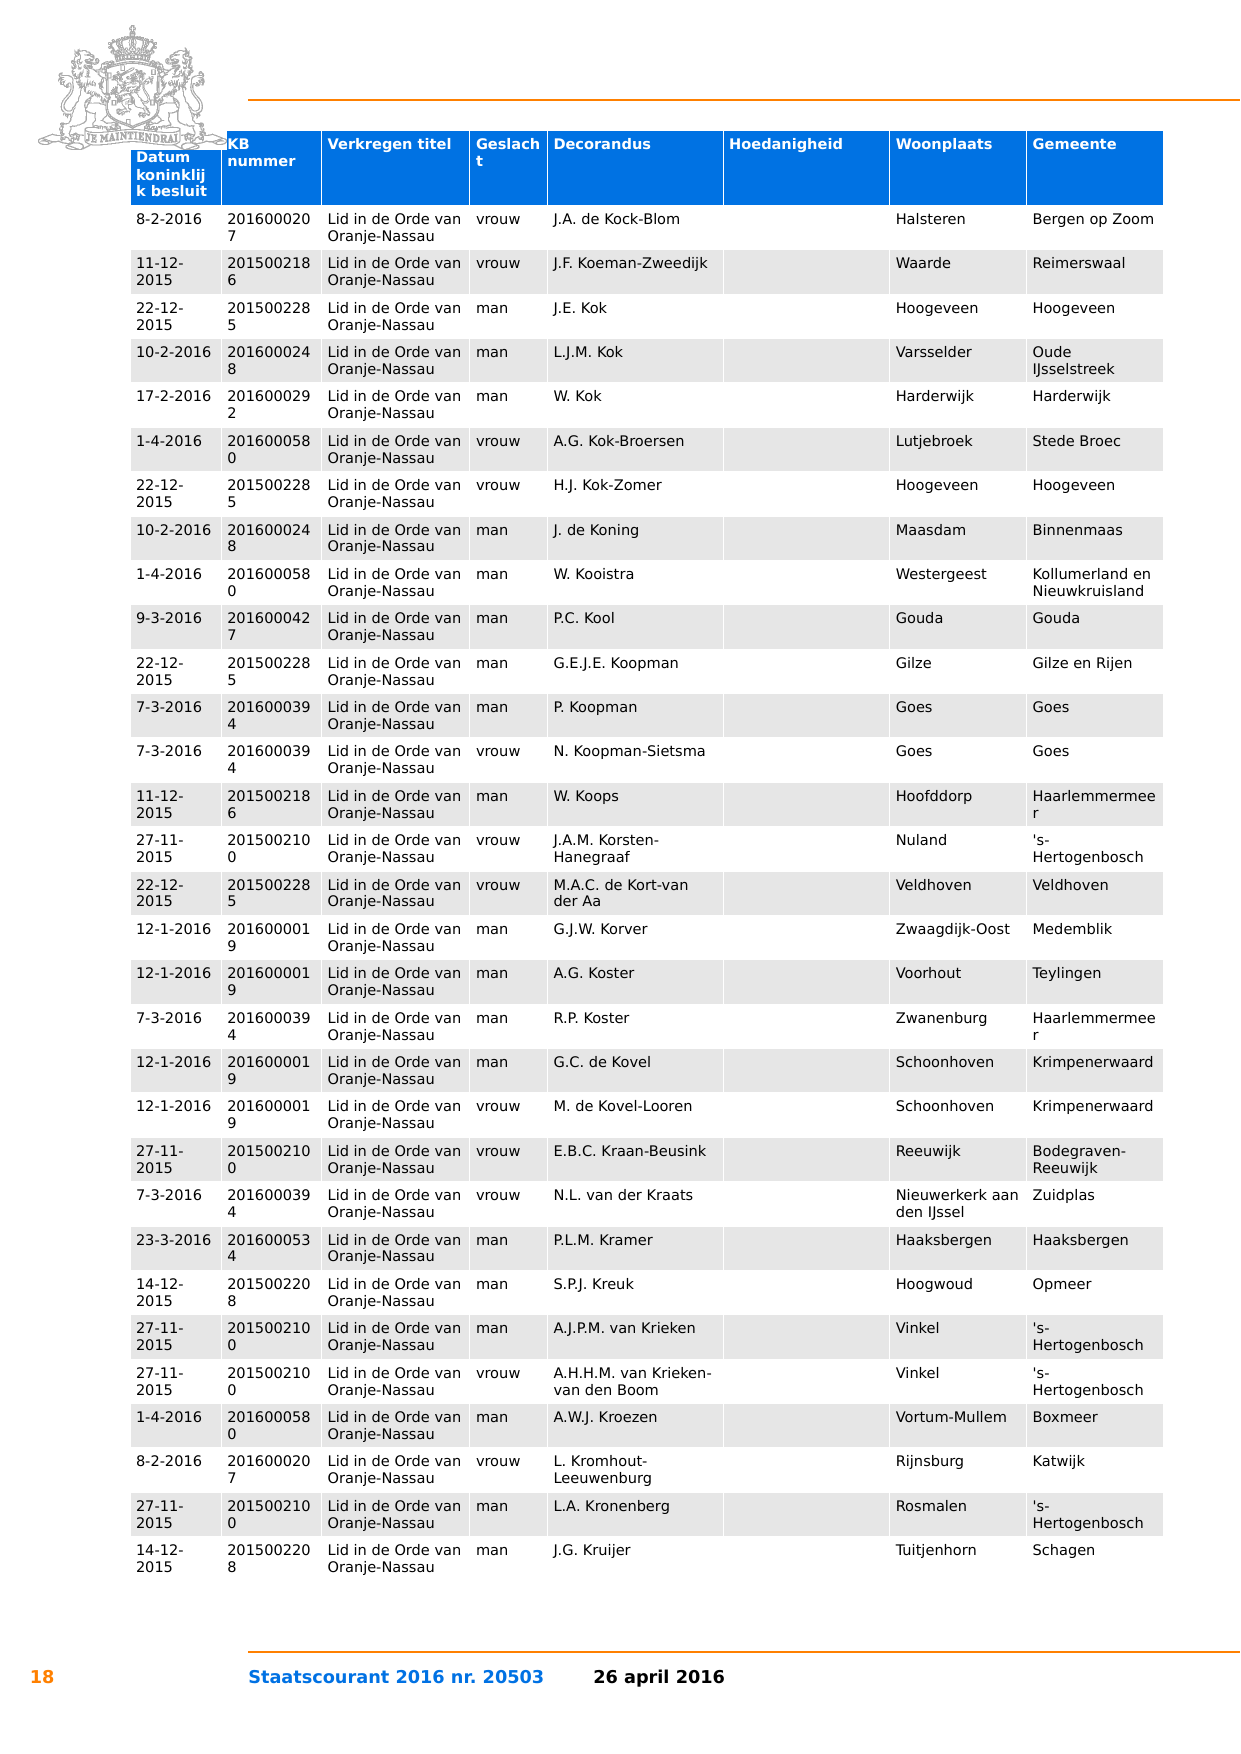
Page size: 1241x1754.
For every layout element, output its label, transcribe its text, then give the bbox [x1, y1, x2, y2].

table_header Gemeente [1027, 131, 1163, 205]
table_cell 2016000427 [222, 605, 321, 649]
table_cell Lid in de Orde van Oranje-Nassau [322, 295, 469, 338]
table_cell [724, 1315, 889, 1359]
table_cell A.W.J. Kroezen [548, 1404, 723, 1447]
table_cell [724, 1537, 889, 1581]
table_cell vrouw [470, 1360, 547, 1403]
table_cell Halsteren [890, 206, 1026, 249]
table_cell 2015002285 [222, 295, 321, 338]
table_cell man [470, 694, 547, 737]
table_cell man [470, 339, 547, 382]
table_cell [724, 561, 889, 604]
table_cell Hoogwoud [890, 1271, 1026, 1314]
table_cell 7-3-2016 [131, 1005, 221, 1048]
table_cell 27-11-2015 [131, 1493, 221, 1536]
table_cell Lid in de Orde van Oranje-Nassau [322, 1315, 469, 1359]
table_cell 2016000580 [222, 1404, 321, 1447]
table_cell 17-2-2016 [131, 384, 221, 427]
table_cell [724, 1449, 889, 1492]
table_cell Schagen [1027, 1537, 1163, 1581]
table_header Geslacht [470, 131, 547, 205]
table_cell 2015002285 [222, 650, 321, 693]
table_cell [724, 206, 889, 249]
table_cell P.C. Kool [548, 605, 723, 649]
table_cell 2015002186 [222, 250, 321, 294]
table_cell Reimerswaal [1027, 250, 1163, 294]
table_cell Reeuwijk [890, 1138, 1026, 1181]
table_cell J.G. Kruijer [548, 1537, 723, 1581]
table_cell G.J.W. Korver [548, 916, 723, 959]
table_cell Lid in de Orde van Oranje-Nassau [322, 1005, 469, 1048]
table_cell N. Koopman-Sietsma [548, 739, 723, 782]
table_cell [724, 1227, 889, 1270]
table_cell vrouw [470, 872, 547, 915]
table_cell [724, 1094, 889, 1137]
table_cell [724, 1360, 889, 1403]
table_cell Rijnsburg [890, 1449, 1026, 1492]
table_cell Vinkel [890, 1315, 1026, 1359]
table_cell G.C. de Kovel [548, 1049, 723, 1092]
table_header Hoedanigheid [724, 131, 889, 205]
table_cell Lid in de Orde van Oranje-Nassau [322, 1049, 469, 1092]
table_cell S.P.J. Kreuk [548, 1271, 723, 1314]
table_cell 2016000394 [222, 739, 321, 782]
table_cell 2016000019 [222, 916, 321, 959]
table_cell 7-3-2016 [131, 1182, 221, 1226]
table_cell [724, 1049, 889, 1092]
table_cell 14-12-2015 [131, 1271, 221, 1314]
table_cell N.L. van der Kraats [548, 1182, 723, 1226]
table_cell Veldhoven [890, 872, 1026, 915]
table_cell 10-2-2016 [131, 517, 221, 560]
table_cell Gouda [1027, 605, 1163, 649]
table_cell [724, 339, 889, 382]
table_cell Haaksbergen [890, 1227, 1026, 1270]
table_cell J.A.M. Korsten-Hanegraaf [548, 827, 723, 871]
table_cell Lid in de Orde van Oranje-Nassau [322, 1182, 469, 1226]
table_cell 2016000248 [222, 517, 321, 560]
table_cell Harderwijk [1027, 384, 1163, 427]
table_cell 2016000207 [222, 206, 321, 249]
table_cell man [470, 960, 547, 1004]
table_cell 27-11-2015 [131, 1360, 221, 1403]
table_cell Haarlemmermeer [1027, 1005, 1163, 1048]
table_cell vrouw [470, 739, 547, 782]
table_cell [724, 517, 889, 560]
table_cell 2016000394 [222, 1005, 321, 1048]
table_cell [724, 250, 889, 294]
table_cell [724, 428, 889, 471]
table_cell Lid in de Orde van Oranje-Nassau [322, 1537, 469, 1581]
table_cell 2015002208 [222, 1537, 321, 1581]
table_cell man [470, 1493, 547, 1536]
table_cell 's-Hertogenbosch [1027, 1360, 1163, 1403]
table_cell [724, 472, 889, 516]
table_cell J. de Koning [548, 517, 723, 560]
table_header Verkregen titel [322, 131, 469, 205]
table_cell man [470, 295, 547, 338]
table_cell Bergen op Zoom [1027, 206, 1163, 249]
table_cell Lid in de Orde van Oranje-Nassau [322, 206, 469, 249]
table_cell [724, 1182, 889, 1226]
table_cell Harderwijk [890, 384, 1026, 427]
table_cell [724, 1005, 889, 1048]
table_cell Lid in de Orde van Oranje-Nassau [322, 1360, 469, 1403]
table_cell Lid in de Orde van Oranje-Nassau [322, 1493, 469, 1536]
table_cell vrouw [470, 827, 547, 871]
table_cell 2015002100 [222, 1493, 321, 1536]
table_cell [724, 872, 889, 915]
table_cell Goes [890, 694, 1026, 737]
table_cell 2016000248 [222, 339, 321, 382]
table_cell 11-12-2015 [131, 783, 221, 826]
table_cell man [470, 1227, 547, 1270]
table_cell 2016000580 [222, 561, 321, 604]
table_cell Medemblik [1027, 916, 1163, 959]
table_cell J.A. de Kock-Blom [548, 206, 723, 249]
table_cell Nuland [890, 827, 1026, 871]
table_cell 2015002100 [222, 1315, 321, 1359]
table_cell 2016000019 [222, 1094, 321, 1137]
table_cell [724, 783, 889, 826]
table_cell [724, 650, 889, 693]
table_cell L.A. Kronenberg [548, 1493, 723, 1536]
table_cell Lid in de Orde van Oranje-Nassau [322, 472, 469, 516]
table_cell Lid in de Orde van Oranje-Nassau [322, 872, 469, 915]
table_cell W. Kooistra [548, 561, 723, 604]
table_cell 12-1-2016 [131, 1049, 221, 1092]
table_cell 22-12-2015 [131, 872, 221, 915]
table_cell Lid in de Orde van Oranje-Nassau [322, 250, 469, 294]
table_cell Westergeest [890, 561, 1026, 604]
table_cell Schoonhoven [890, 1094, 1026, 1137]
table_cell vrouw [470, 1094, 547, 1137]
table_cell Lid in de Orde van Oranje-Nassau [322, 1449, 469, 1492]
table_cell Goes [890, 739, 1026, 782]
table_cell 12-1-2016 [131, 916, 221, 959]
table_cell Teylingen [1027, 960, 1163, 1004]
table_cell M.A.C. de Kort-van der Aa [548, 872, 723, 915]
table_cell vrouw [470, 428, 547, 471]
table_cell Lid in de Orde van Oranje-Nassau [322, 1271, 469, 1314]
table_cell [724, 384, 889, 427]
table_cell 10-2-2016 [131, 339, 221, 382]
table_cell A.H.H.M. van Krieken-van den Boom [548, 1360, 723, 1403]
table_cell man [470, 1537, 547, 1581]
table_cell Varsselder [890, 339, 1026, 382]
table_cell 8-2-2016 [131, 206, 221, 249]
table_cell Lid in de Orde van Oranje-Nassau [322, 384, 469, 427]
table_cell M. de Kovel-Looren [548, 1094, 723, 1137]
table_cell Hoogeveen [1027, 472, 1163, 516]
table_header KB nummer [222, 131, 321, 205]
table_cell G.E.J.E. Koopman [548, 650, 723, 693]
table_cell 11-12-2015 [131, 250, 221, 294]
table_cell 7-3-2016 [131, 739, 221, 782]
table_cell Hoogeveen [1027, 295, 1163, 338]
table_cell Krimpenerwaard [1027, 1049, 1163, 1092]
table_cell A.G. Koster [548, 960, 723, 1004]
table_cell Lid in de Orde van Oranje-Nassau [322, 694, 469, 737]
table_cell 2015002186 [222, 783, 321, 826]
table_cell 2015002100 [222, 827, 321, 871]
table_cell J.E. Kok [548, 295, 723, 338]
table_cell 9-3-2016 [131, 605, 221, 649]
table_cell vrouw [470, 1182, 547, 1226]
table_cell 2016000394 [222, 694, 321, 737]
table_cell 2016000019 [222, 1049, 321, 1092]
table_cell J.F. Koeman-Zweedijk [548, 250, 723, 294]
table_cell Rosmalen [890, 1493, 1026, 1536]
table_cell Vinkel [890, 1360, 1026, 1403]
table_cell Lid in de Orde van Oranje-Nassau [322, 428, 469, 471]
table_cell man [470, 561, 547, 604]
table_cell Zwaagdijk-Oost [890, 916, 1026, 959]
table_cell [724, 1404, 889, 1447]
table_cell Nieuwerkerk aan den IJssel [890, 1182, 1026, 1226]
table_cell 2016000292 [222, 384, 321, 427]
table_cell vrouw [470, 472, 547, 516]
table_cell Krimpenerwaard [1027, 1094, 1163, 1137]
table_cell man [470, 1404, 547, 1447]
table_cell Oude IJsselstreek [1027, 339, 1163, 382]
table_cell 14-12-2015 [131, 1537, 221, 1581]
table_cell [724, 960, 889, 1004]
table_cell 7-3-2016 [131, 694, 221, 737]
table_cell Waarde [890, 250, 1026, 294]
picture [38, 25, 227, 150]
table_header Datum koninklijk besluit [131, 150, 221, 205]
table_cell Zwanenburg [890, 1005, 1026, 1048]
table_cell man [470, 605, 547, 649]
table_cell [724, 739, 889, 782]
table_cell 1-4-2016 [131, 1404, 221, 1447]
table_cell Tuitjenhorn [890, 1537, 1026, 1581]
table_cell L. Kromhout-Leeuwenburg [548, 1449, 723, 1492]
table_cell 27-11-2015 [131, 1138, 221, 1181]
table_cell Haarlemmermeer [1027, 783, 1163, 826]
table_cell Goes [1027, 694, 1163, 737]
table_cell A.G. Kok-Broersen [548, 428, 723, 471]
table_cell [724, 295, 889, 338]
table_cell [724, 1138, 889, 1181]
table_cell Lid in de Orde van Oranje-Nassau [322, 605, 469, 649]
table_cell P. Koopman [548, 694, 723, 737]
table_cell vrouw [470, 1138, 547, 1181]
table_cell Lid in de Orde van Oranje-Nassau [322, 1094, 469, 1137]
table_cell vrouw [470, 1449, 547, 1492]
table_cell 8-2-2016 [131, 1449, 221, 1492]
table_cell [724, 1493, 889, 1536]
table_cell Lid in de Orde van Oranje-Nassau [322, 1404, 469, 1447]
table_cell Lid in de Orde van Oranje-Nassau [322, 561, 469, 604]
table_cell E.B.C. Kraan-Beusink [548, 1138, 723, 1181]
table_cell Stede Broec [1027, 428, 1163, 471]
table_cell man [470, 783, 547, 826]
table_cell 2016000580 [222, 428, 321, 471]
table_cell man [470, 916, 547, 959]
table_cell [724, 916, 889, 959]
table_cell Opmeer [1027, 1271, 1163, 1314]
table_cell 12-1-2016 [131, 1094, 221, 1137]
table_cell Gilze en Rijen [1027, 650, 1163, 693]
table_cell man [470, 1049, 547, 1092]
table_cell Hoogeveen [890, 295, 1026, 338]
table_cell 2016000019 [222, 960, 321, 1004]
table_cell R.P. Koster [548, 1005, 723, 1048]
table_cell vrouw [470, 206, 547, 249]
table_header Woonplaats [890, 131, 1026, 205]
table_cell Lid in de Orde van Oranje-Nassau [322, 650, 469, 693]
table_cell vrouw [470, 250, 547, 294]
table_cell man [470, 650, 547, 693]
table_cell man [470, 1271, 547, 1314]
table_cell Lid in de Orde van Oranje-Nassau [322, 783, 469, 826]
table_cell 12-1-2016 [131, 960, 221, 1004]
table_cell W. Koops [548, 783, 723, 826]
table_cell 2016000394 [222, 1182, 321, 1226]
table_cell 2015002208 [222, 1271, 321, 1314]
table_cell 2015002100 [222, 1360, 321, 1403]
table_cell Goes [1027, 739, 1163, 782]
table_cell 2015002285 [222, 872, 321, 915]
table_cell Voorhout [890, 960, 1026, 1004]
table_cell 2015002285 [222, 472, 321, 516]
table_cell Kollumerland en Nieuwkruisland [1027, 561, 1163, 604]
table_cell 's-Hertogenbosch [1027, 1493, 1163, 1536]
table_cell Lid in de Orde van Oranje-Nassau [322, 739, 469, 782]
table_cell 2015002100 [222, 1138, 321, 1181]
table_cell Lid in de Orde van Oranje-Nassau [322, 960, 469, 1004]
table_cell man [470, 1005, 547, 1048]
table_cell Veldhoven [1027, 872, 1163, 915]
table_cell Gilze [890, 650, 1026, 693]
table_cell Lid in de Orde van Oranje-Nassau [322, 827, 469, 871]
table_cell Lid in de Orde van Oranje-Nassau [322, 1227, 469, 1270]
table_cell [724, 827, 889, 871]
table_cell 22-12-2015 [131, 472, 221, 516]
table_cell P.L.M. Kramer [548, 1227, 723, 1270]
table_cell Lid in de Orde van Oranje-Nassau [322, 339, 469, 382]
table_cell 1-4-2016 [131, 428, 221, 471]
table_cell Maasdam [890, 517, 1026, 560]
table_cell Schoonhoven [890, 1049, 1026, 1092]
table_cell Lid in de Orde van Oranje-Nassau [322, 916, 469, 959]
table_cell Lutjebroek [890, 428, 1026, 471]
table_cell H.J. Kok-Zomer [548, 472, 723, 516]
table_cell Lid in de Orde van Oranje-Nassau [322, 517, 469, 560]
table_cell 's-Hertogenbosch [1027, 1315, 1163, 1359]
table_cell 2016000207 [222, 1449, 321, 1492]
table_cell [724, 694, 889, 737]
table_cell Lid in de Orde van Oranje-Nassau [322, 1138, 469, 1181]
table_cell Bodegraven-Reeuwijk [1027, 1138, 1163, 1181]
table_cell Hoofddorp [890, 783, 1026, 826]
table_cell 1-4-2016 [131, 561, 221, 604]
table_cell man [470, 517, 547, 560]
table_cell Hoogeveen [890, 472, 1026, 516]
table_cell [724, 605, 889, 649]
table_cell 27-11-2015 [131, 1315, 221, 1359]
table_cell Gouda [890, 605, 1026, 649]
table_cell L.J.M. Kok [548, 339, 723, 382]
table_cell 22-12-2015 [131, 650, 221, 693]
table_cell Vortum-Mullem [890, 1404, 1026, 1447]
table_cell 22-12-2015 [131, 295, 221, 338]
table_cell 2016000534 [222, 1227, 321, 1270]
table_header Decorandus [548, 131, 723, 205]
table_cell Haaksbergen [1027, 1227, 1163, 1270]
table_cell Zuidplas [1027, 1182, 1163, 1226]
table_cell [724, 1271, 889, 1314]
table_cell Katwijk [1027, 1449, 1163, 1492]
table_cell man [470, 1315, 547, 1359]
table_cell Boxmeer [1027, 1404, 1163, 1447]
table_cell 27-11-2015 [131, 827, 221, 871]
table_cell 's-Hertogenbosch [1027, 827, 1163, 871]
table_cell A.J.P.M. van Krieken [548, 1315, 723, 1359]
table_cell man [470, 384, 547, 427]
table_cell Binnenmaas [1027, 517, 1163, 560]
table_cell 23-3-2016 [131, 1227, 221, 1270]
table_cell W. Kok [548, 384, 723, 427]
